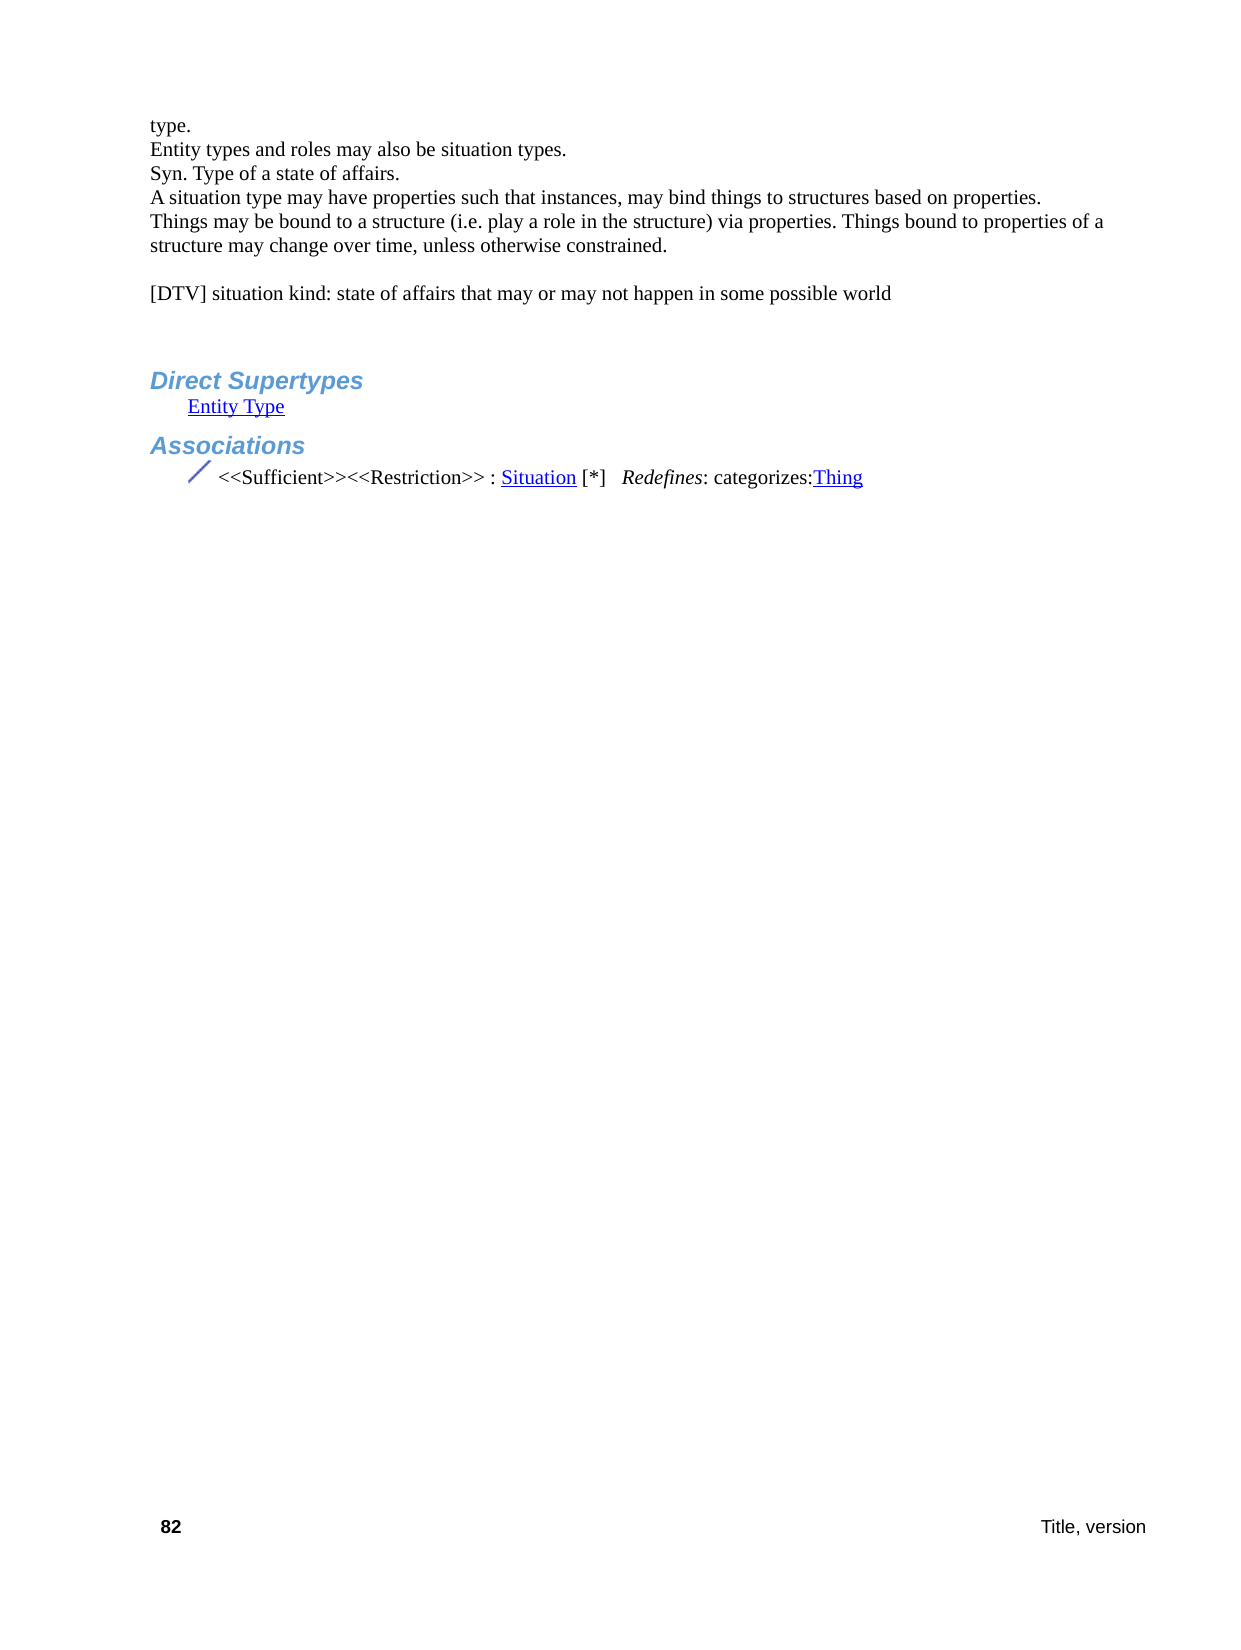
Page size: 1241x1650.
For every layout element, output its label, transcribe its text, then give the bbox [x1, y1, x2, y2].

text <<Sufficient>><<Restriction>> : Situation [*] Redefines: categorizes:Thing [187, 460, 1165, 489]
subtitle Direct Supertypes [150, 366, 1165, 394]
picture [187, 459, 213, 485]
subtitle Associations [150, 431, 1165, 460]
text Entity Type [187, 394, 1165, 418]
text type. Entity types and roles may also be situation types. Syn. Type of a state of affairs. A situation type may have properties such that instances, may bind things to structures based on properties. Things may be bound to a structure (i.e. play a role in the structure) via properties. Things bound to properties of a structure may change over time, unless otherwise constrained. [DTV] situation kind: state of affairs that may or may not happen in some possible world [150, 112, 1165, 353]
